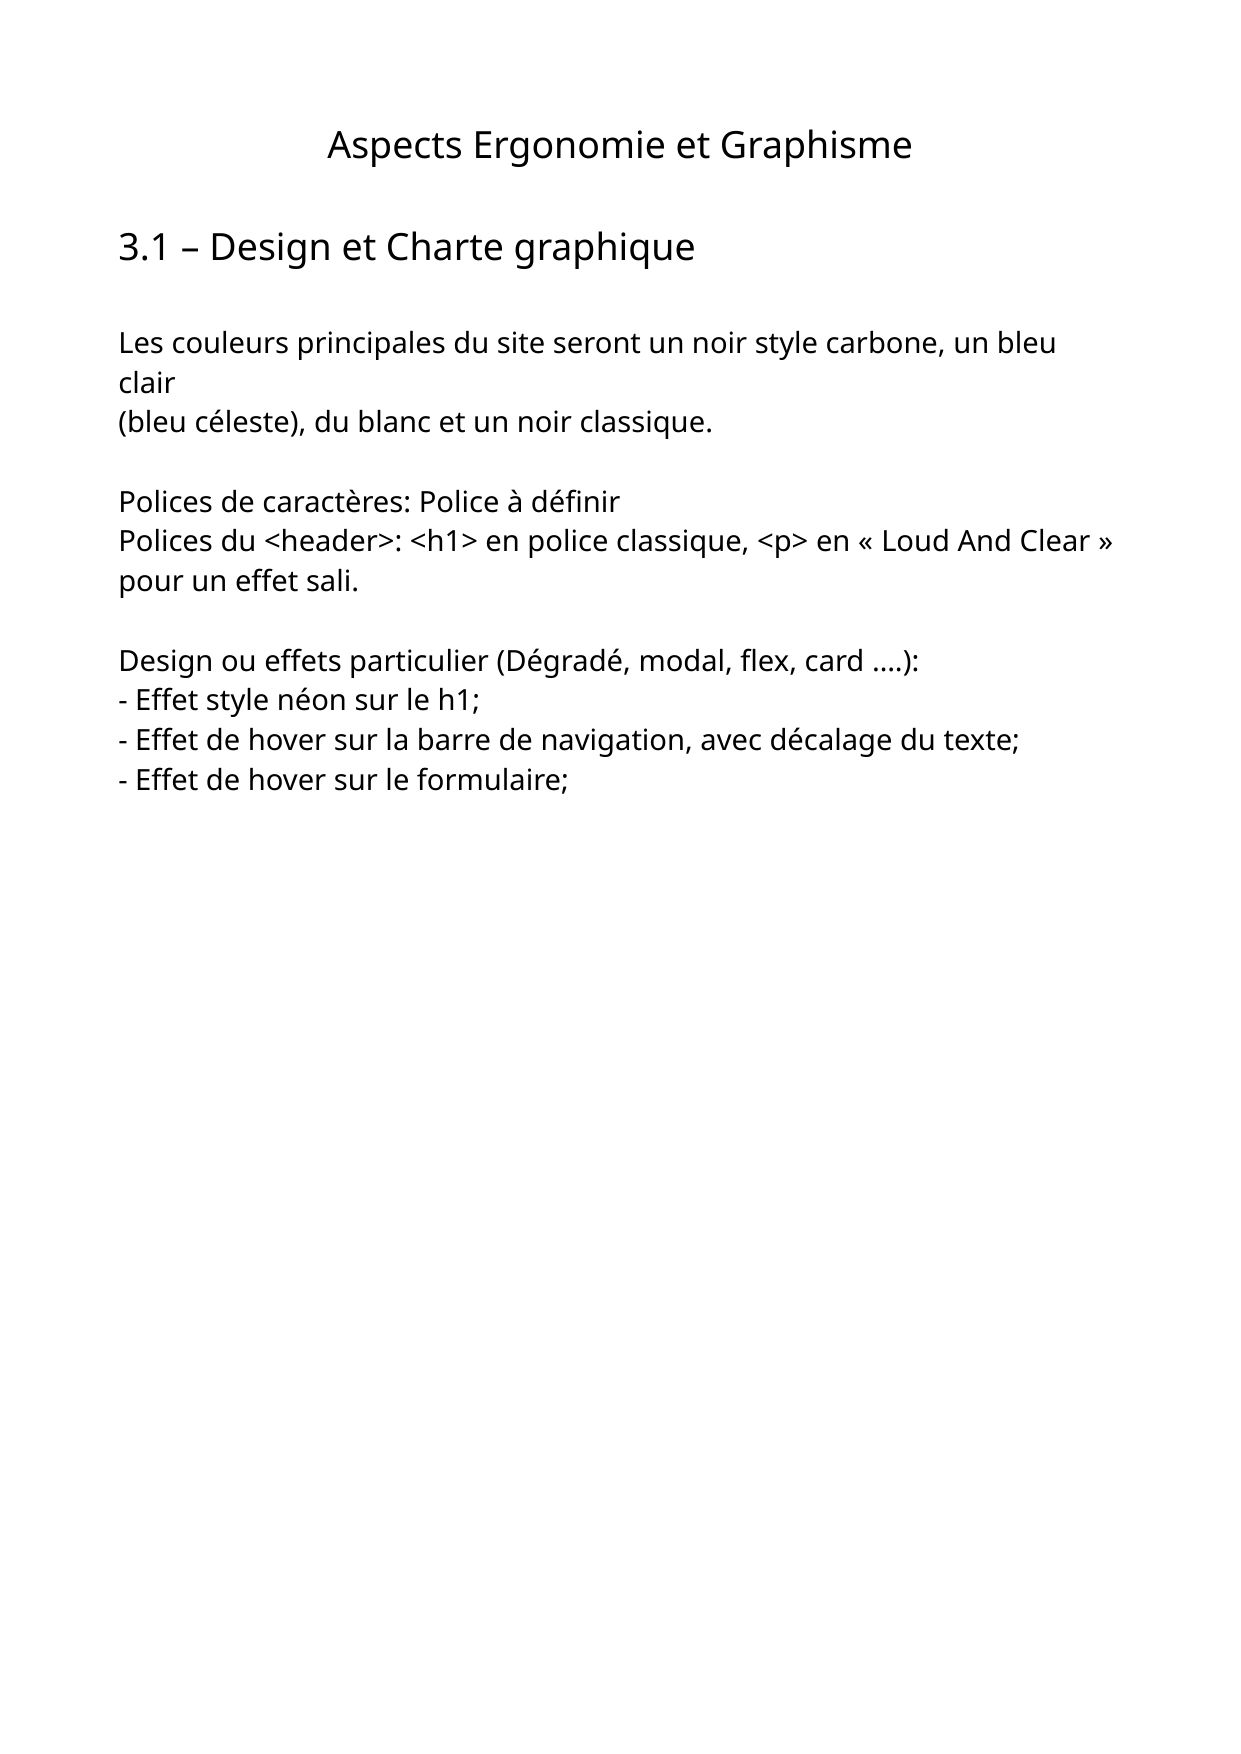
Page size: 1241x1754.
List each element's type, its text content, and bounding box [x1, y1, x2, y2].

text - Effet de hover sur la barre de navigation, avec décalage du texte; [118, 719, 1122, 759]
text Les couleurs principales du site seront un noir style carbone, un bleu clair [118, 322, 1122, 402]
text Design ou effets particulier (Dégradé, modal, flex, card ….): [118, 640, 1122, 679]
text 3.1 – Design et Charte graphique [118, 220, 1122, 271]
text Aspects Ergonomie et Graphisme [118, 118, 1122, 169]
text - Effet de hover sur le formulaire; [118, 759, 1122, 798]
text Polices de caractères: Police à définir [118, 481, 1122, 521]
text (bleu céleste), du blanc et un noir classique. [118, 402, 1122, 441]
text - Effet style néon sur le h1; [118, 679, 1122, 719]
text Polices du <header>: <h1> en police classique, <p> en « Loud And Clear » pour un effet sali. [118, 521, 1122, 600]
